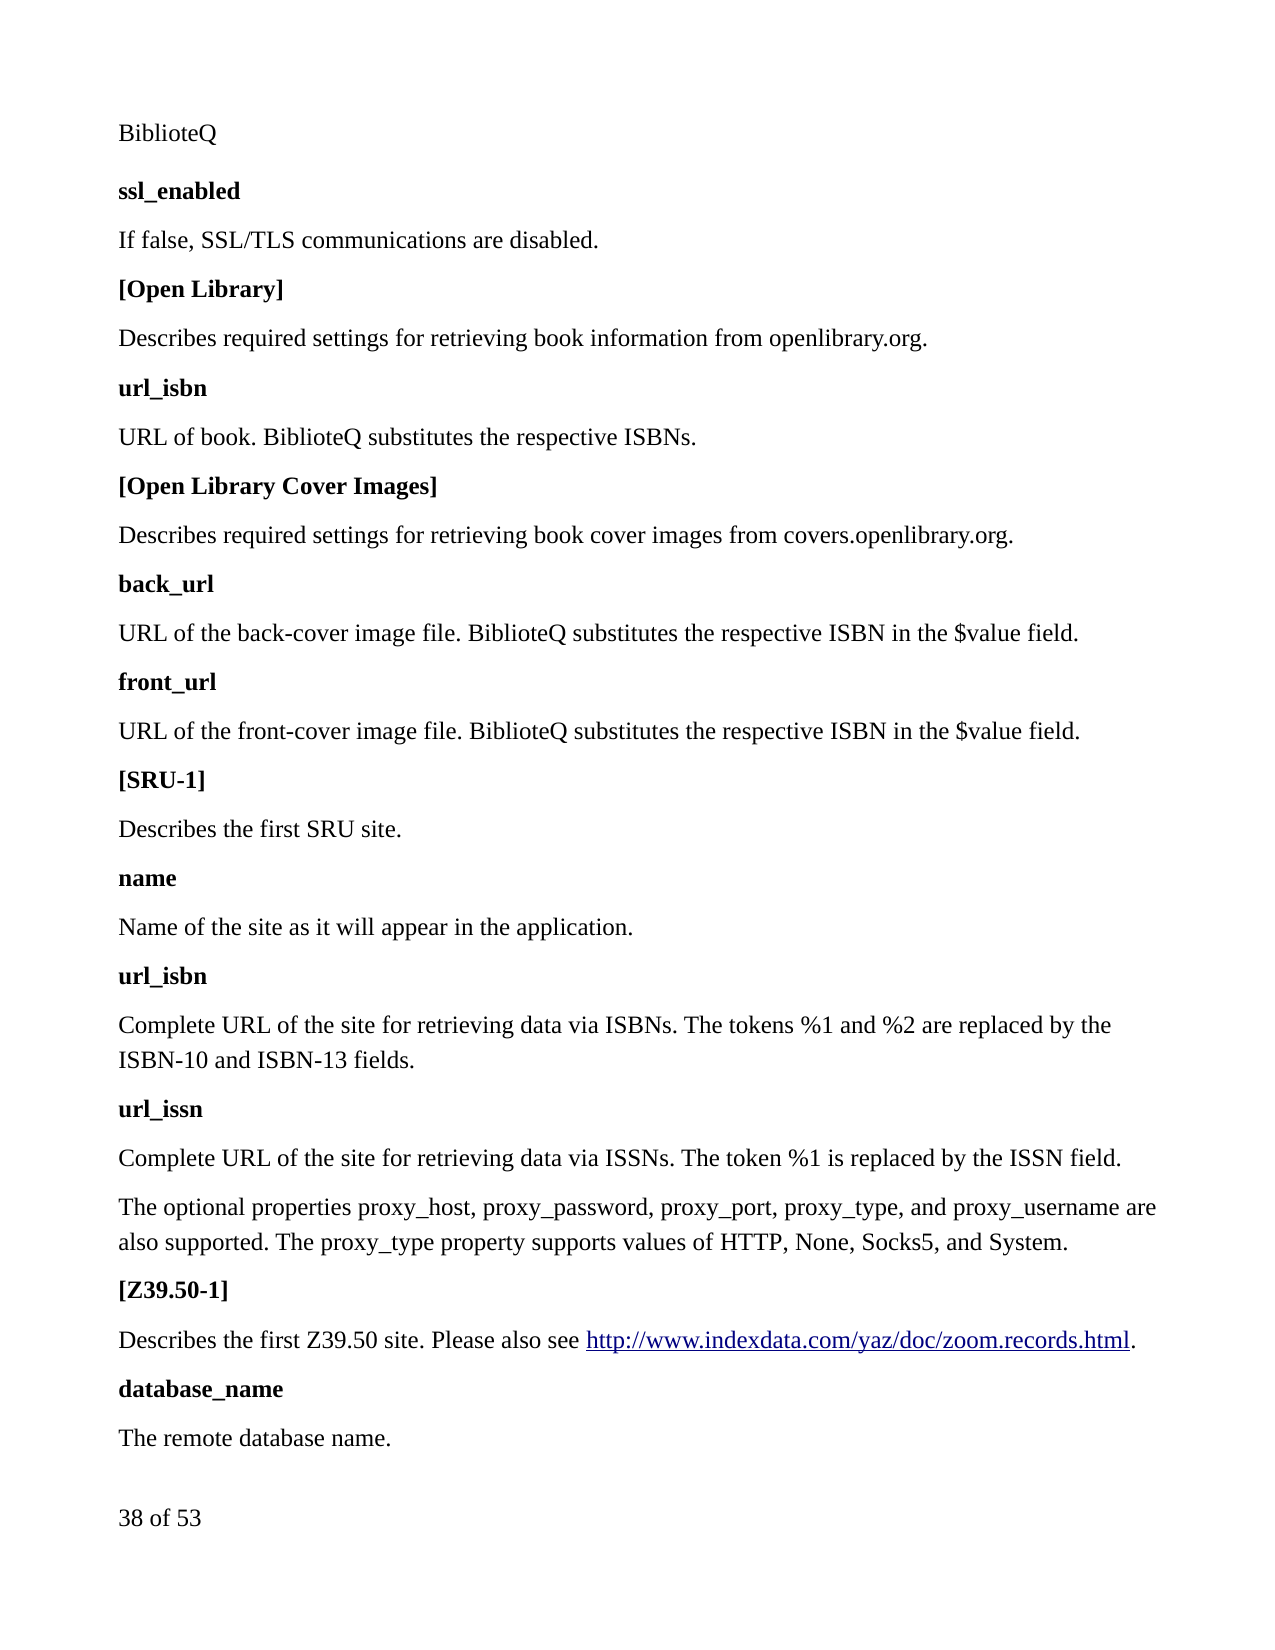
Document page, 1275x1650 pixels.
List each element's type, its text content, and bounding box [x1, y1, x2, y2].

text Describes required settings for retrieving book information from openlibrary.org. [118, 323, 1157, 352]
text back_url [118, 569, 1157, 598]
text Name of the site as it will appear in the application. [118, 912, 1157, 941]
text URL of book. BiblioteQ substitutes the respective ISBNs. [118, 422, 1157, 450]
text URL of the back-cover image file. BiblioteQ substitutes the respective ISBN in the $value field. [118, 618, 1157, 647]
text Describes required settings for retrieving book cover images from covers.openlibrary.org. [118, 520, 1157, 548]
text name [118, 863, 1157, 892]
text Complete URL of the site for retrieving data via ISBNs. The tokens %1 and %2 are replaced by the ISBN-10 and ISBN-13 fields. [118, 1010, 1157, 1074]
text ssl_enabled [118, 176, 1157, 205]
text url_isbn [118, 373, 1157, 401]
text The remote database name. [118, 1423, 1157, 1452]
text database_name [118, 1374, 1157, 1402]
text If false, SSL/TLS communications are disabled. [118, 225, 1157, 254]
text url_issn [118, 1094, 1157, 1123]
text front_url [118, 667, 1157, 696]
text Describes the first Z39.50 site. Please also see http://www.indexdata.com/yaz/doc/zoom.records.html. [118, 1325, 1157, 1353]
text Describes the first SRU site. [118, 814, 1157, 843]
text URL of the front-cover image file. BiblioteQ substitutes the respective ISBN in the $value field. [118, 716, 1157, 745]
text [SRU-1] [118, 765, 1157, 794]
text url_isbn [118, 961, 1157, 990]
text [Open Library] [118, 274, 1157, 303]
text [Z39.50-1] [118, 1276, 1157, 1304]
text [Open Library Cover Images] [118, 471, 1157, 499]
text Complete URL of the site for retrieving data via ISSNs. The token %1 is replaced by the ISSN field. [118, 1143, 1157, 1172]
text The optional properties proxy_host, proxy_password, proxy_port, proxy_type, and proxy_username are also supported. The proxy_type property supports values of HTTP, None, Socks5, and System. [118, 1192, 1157, 1255]
